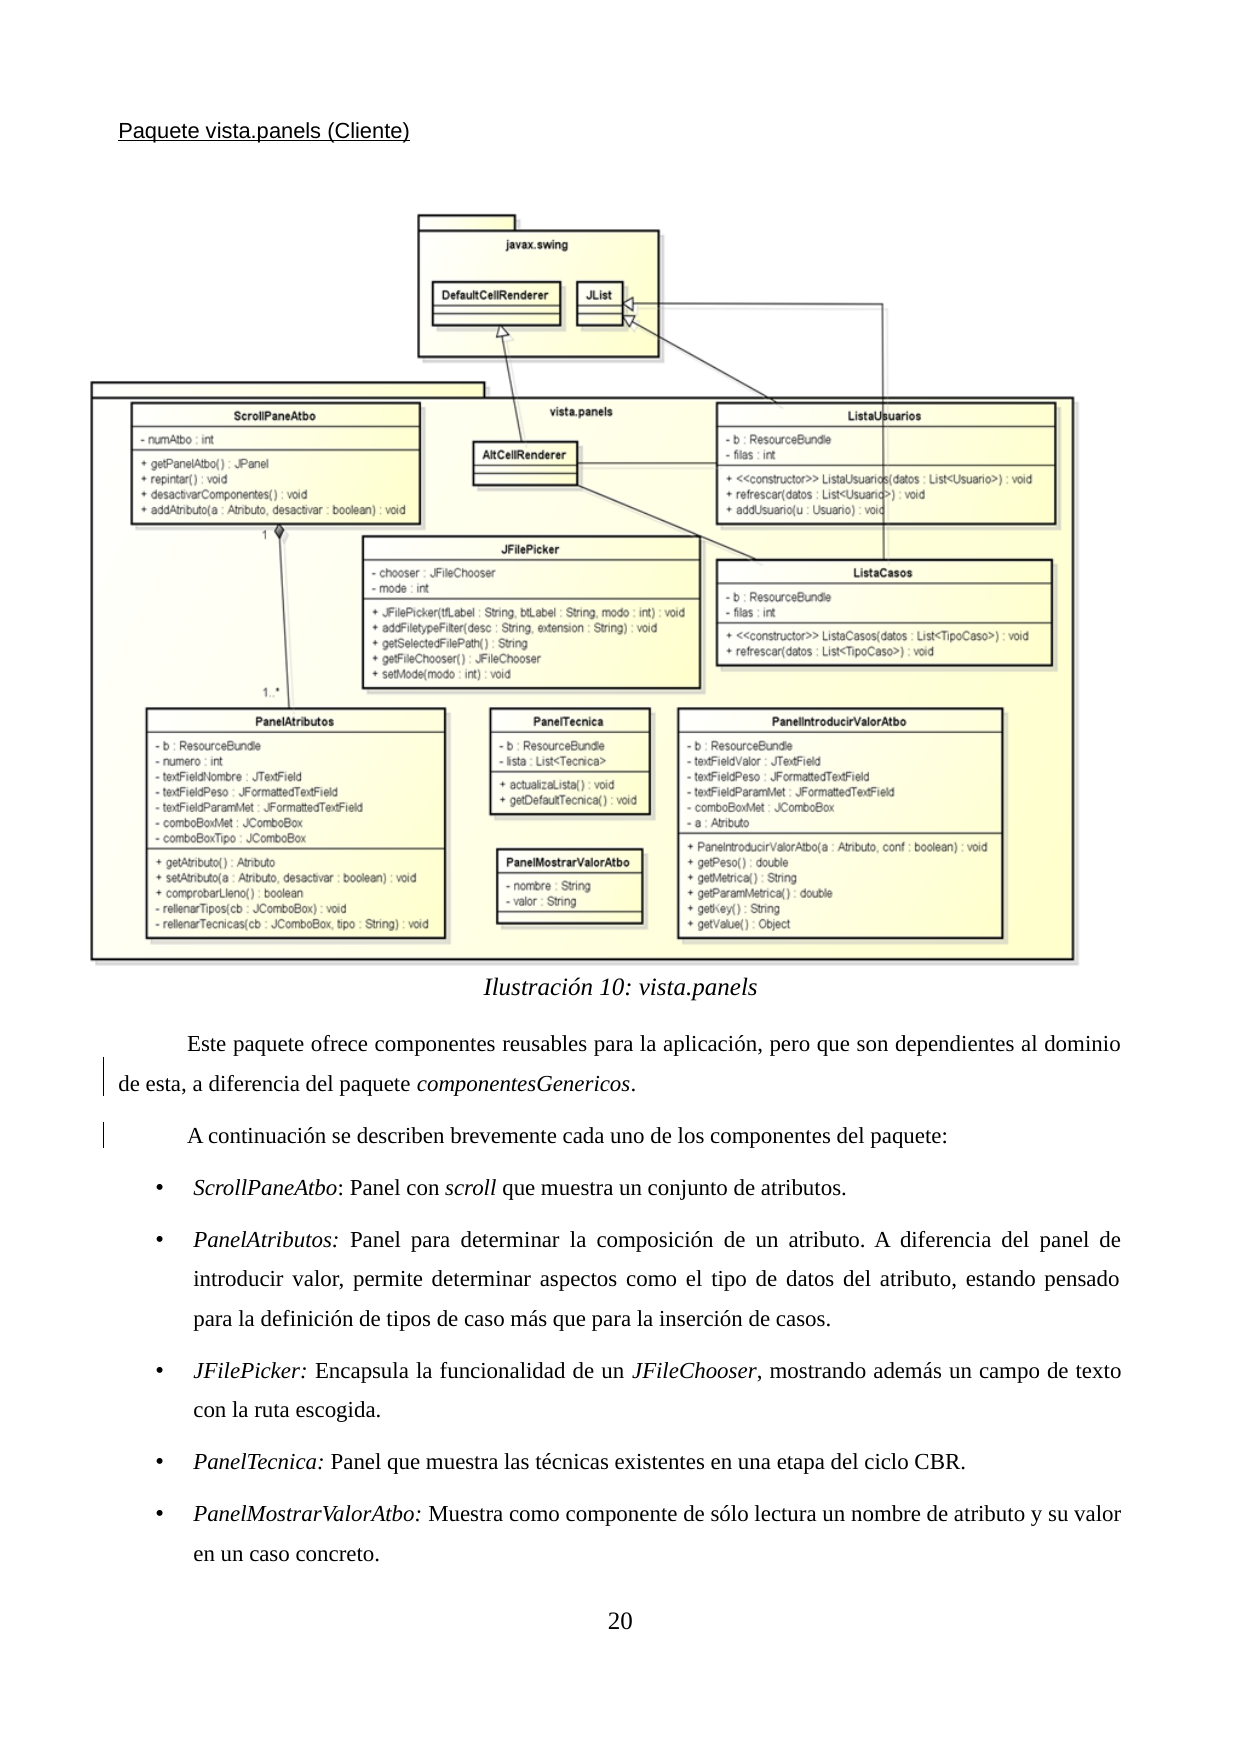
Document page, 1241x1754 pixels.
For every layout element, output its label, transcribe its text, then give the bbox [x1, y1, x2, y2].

list ScrollPaneAtbo: Panel con scroll que muestra un conjunto de atributos. [156, 1174, 1122, 1200]
picture [82, 194, 1087, 972]
text Ilustración 10: vista.panels [82, 972, 1161, 1001]
list JFilePicker: Encapsula la funcionalidad de un JFileChooser, mostrando además un campo de texto con la ruta escogida. [156, 1357, 1122, 1422]
text A continuación se describen brevemente cada uno de los componentes del paquete: [118, 1122, 1122, 1148]
text [118, 156, 1122, 182]
subtitle [82, 182, 1161, 194]
list PanelAtributos: Panel para determinar la composición de un atributo. A diferencia del panel de introducir valor, permite determinar aspectos como el tipo de datos del atributo, estando pensado para la definición de tipos de caso más que para la inserción de casos. [156, 1226, 1122, 1331]
subtitle Paquete vista.panels (Cliente) [118, 118, 1122, 143]
text Este paquete ofrece componentes reusables para la aplicación, pero que son dependientes al dominio de esta, a diferencia del paquete componentesGenericos. [118, 1017, 1122, 1096]
subtitle [82, 1001, 1161, 1017]
list PanelMostrarValorAtbo: Muestra como componente de sólo lectura un nombre de atributo y su valor en un caso concreto. [156, 1500, 1122, 1566]
list PanelTecnica: Panel que muestra las técnicas existentes en una etapa del ciclo CBR. [156, 1448, 1122, 1474]
